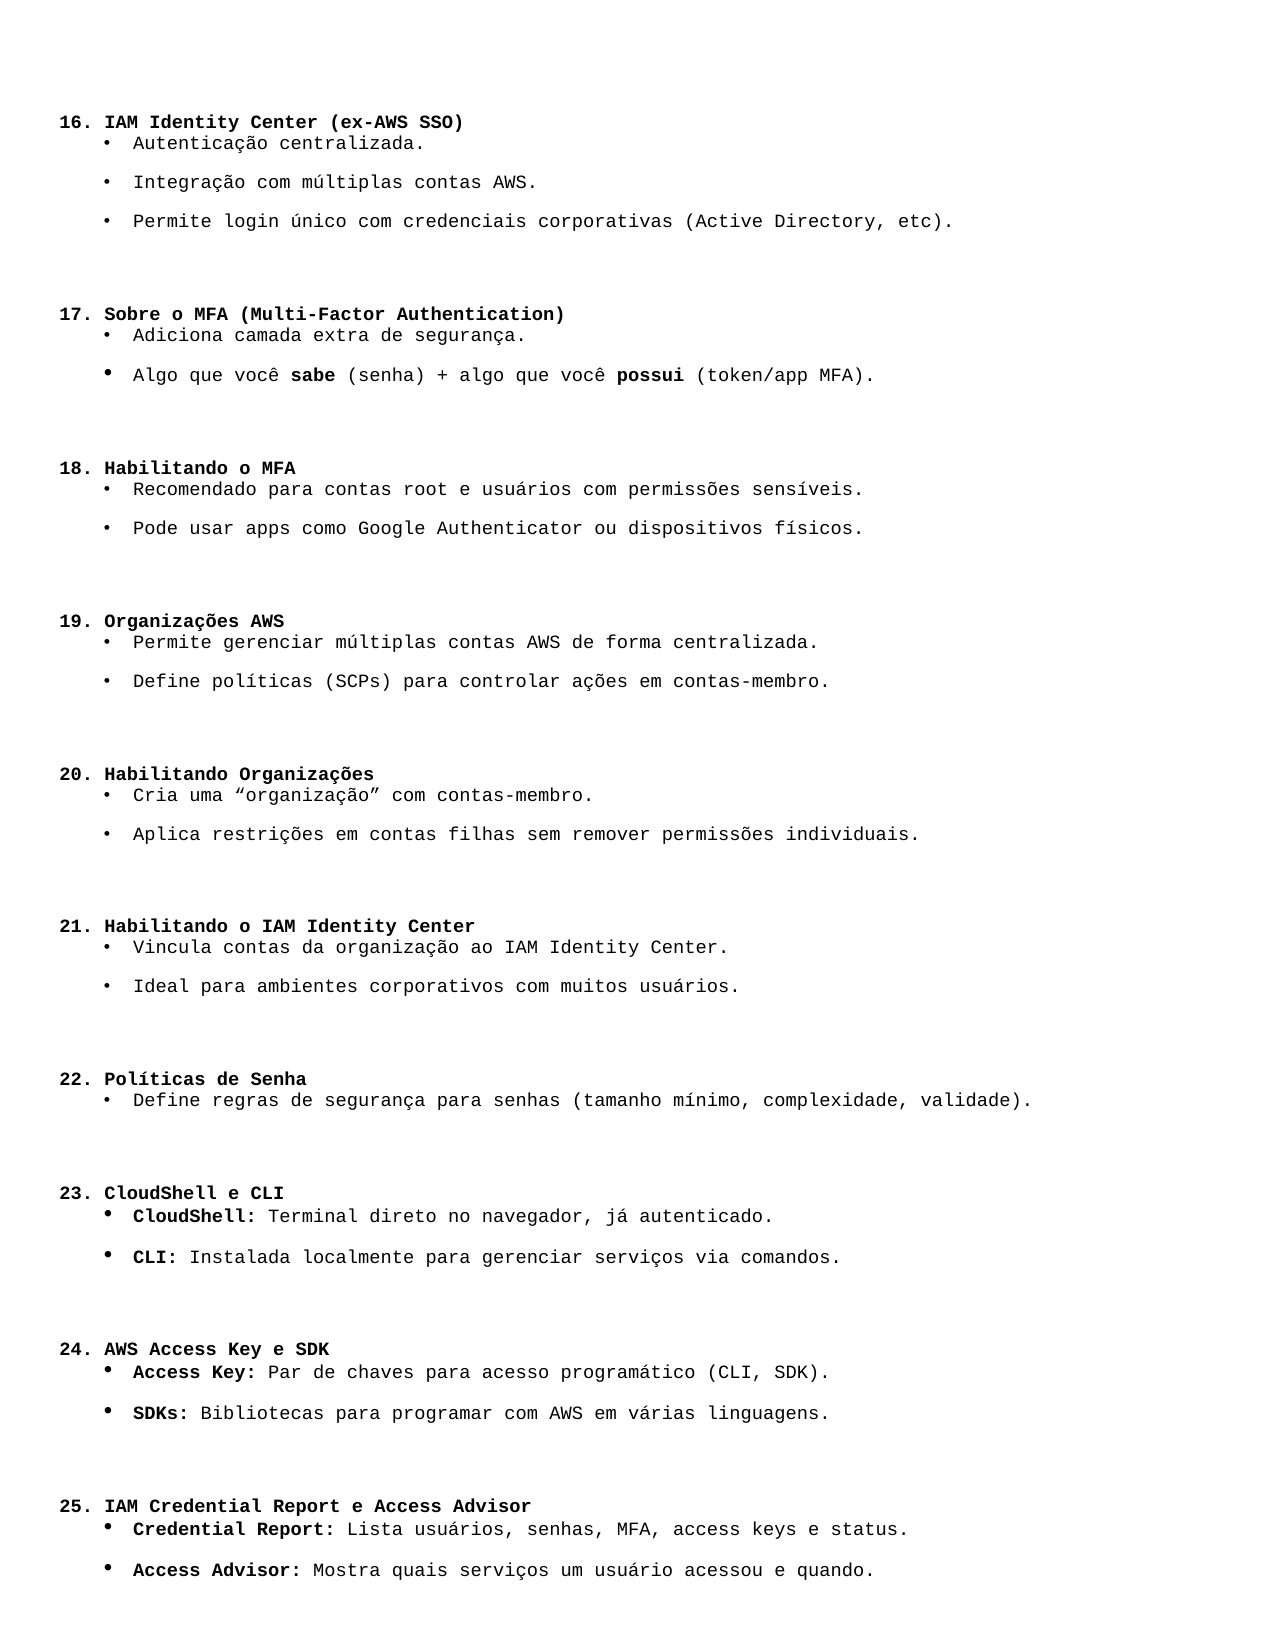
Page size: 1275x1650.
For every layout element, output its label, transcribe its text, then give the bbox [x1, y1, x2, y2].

list Ideal para ambientes corporativos com muitos usuários. [103, 977, 1216, 998]
list Algo que você sabe (senha) + algo que você possui (token/app MFA). [103, 364, 1216, 387]
list Integração com múltiplas contas AWS. [103, 173, 1216, 194]
list Pode usar apps como Google Authenticator ou dispositivos físicos. [103, 519, 1216, 540]
list Autenticação centralizada. [103, 134, 1216, 155]
list Permite login único com credenciais corporativas (Active Directory, etc). [103, 212, 1216, 233]
list Recomendado para contas root e usuários com permissões sensíveis. [103, 480, 1216, 501]
subtitle 18. Habilitando o MFA [59, 459, 1216, 480]
list CLI: Instalada localmente para gerenciar serviços via comandos. [103, 1246, 1216, 1269]
list CloudShell: Terminal direto no navegador, já autenticado. [103, 1205, 1216, 1228]
subtitle 19. Organizações AWS [59, 612, 1216, 633]
list Define políticas (SCPs) para controlar ações em contas-membro. [103, 672, 1216, 693]
list Vincula contas da organização ao IAM Identity Center. [103, 938, 1216, 959]
subtitle 17. Sobre o MFA (Multi-Factor Authentication) [59, 304, 1216, 326]
subtitle 22. Políticas de Senha [59, 1070, 1216, 1091]
list Access Advisor: Mostra quais serviços um usuário acessou e quando. [103, 1559, 1216, 1582]
subtitle 25. IAM Credential Report e Access Advisor [59, 1497, 1216, 1518]
list Define regras de segurança para senhas (tamanho mínimo, complexidade, validade). [103, 1091, 1216, 1112]
list Cria uma “organização” com contas-membro. [103, 786, 1216, 807]
list Adiciona camada extra de segurança. [103, 326, 1216, 347]
subtitle 20. Habilitando Organizações [59, 764, 1216, 786]
subtitle 21. Habilitando o IAM Identity Center [59, 917, 1216, 938]
subtitle 23. CloudShell e CLI [59, 1183, 1216, 1205]
list Credential Report: Lista usuários, senhas, MFA, access keys e status. [103, 1518, 1216, 1541]
list Access Key: Par de chaves para acesso programático (CLI, SDK). [103, 1361, 1216, 1384]
list SDKs: Bibliotecas para programar com AWS em várias linguagens. [103, 1402, 1216, 1425]
subtitle 16. IAM Identity Center (ex-AWS SSO) [59, 113, 1216, 134]
list Permite gerenciar múltiplas contas AWS de forma centralizada. [103, 633, 1216, 654]
list Aplica restrições em contas filhas sem remover permissões individuais. [103, 824, 1216, 846]
subtitle 24. AWS Access Key e SDK [59, 1340, 1216, 1361]
